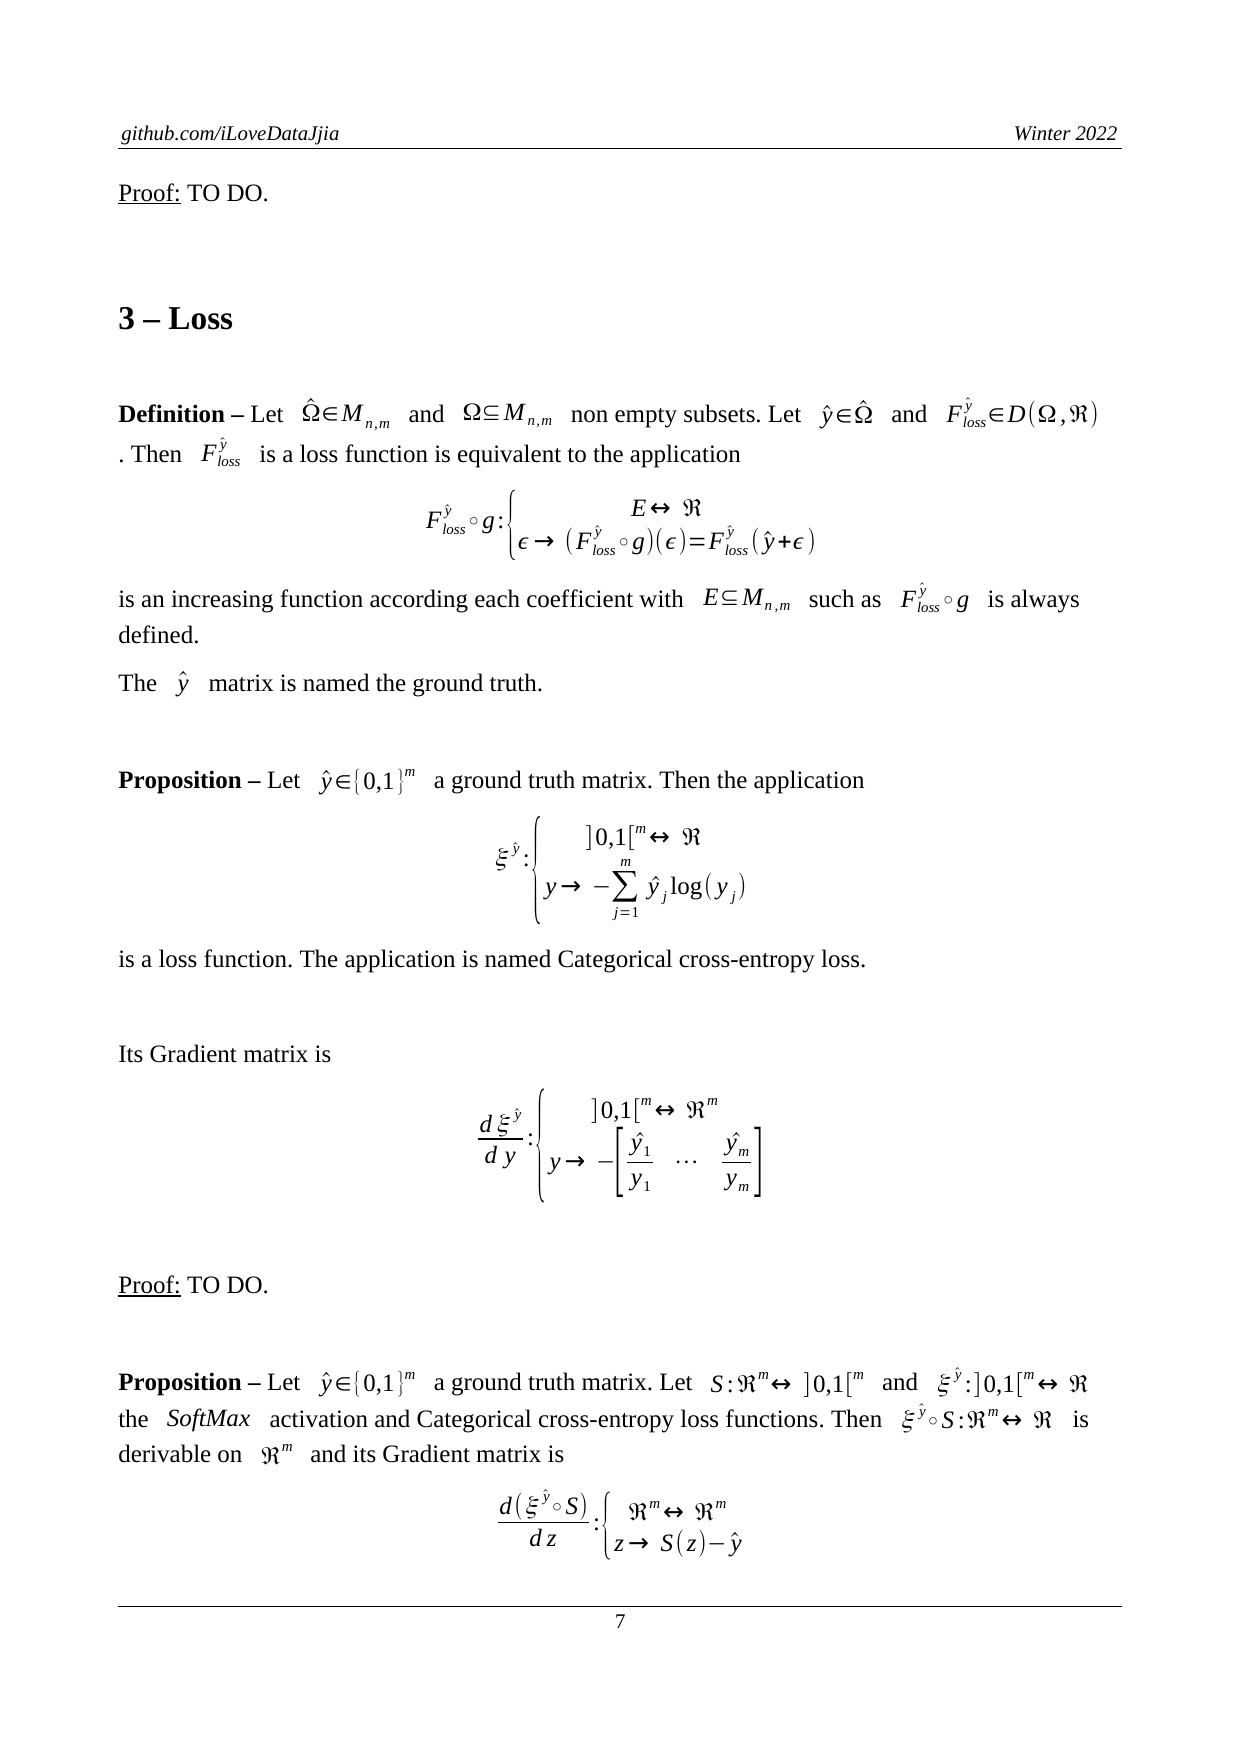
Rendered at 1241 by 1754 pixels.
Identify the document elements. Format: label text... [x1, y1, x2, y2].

text Proof: TO DO. [118, 178, 1122, 207]
text Proposition – Leta ground truth matrix. Then the application [118, 763, 1122, 796]
text is a loss function. The application is named Categorical cross-entropy loss. [118, 944, 1122, 973]
subtitle 3 – Loss [118, 298, 1122, 336]
text Definition – Letandnon empty subsets. Letand. Thenis a loss function is equivalent to the application [118, 396, 1122, 471]
text Thematrix is named the ground truth. [118, 668, 1122, 697]
text Its Gradient matrix is [118, 1039, 1122, 1068]
text is an increasing function according each coefficient withsuch asis always defined. [118, 581, 1122, 649]
text Proposition – Leta ground truth matrix. Letandtheactivation and Categorical cross-entropy loss functions. Thenis derivable onand its Gradient matrix is [118, 1365, 1122, 1469]
text Proof: TO DO. [118, 1270, 1122, 1299]
